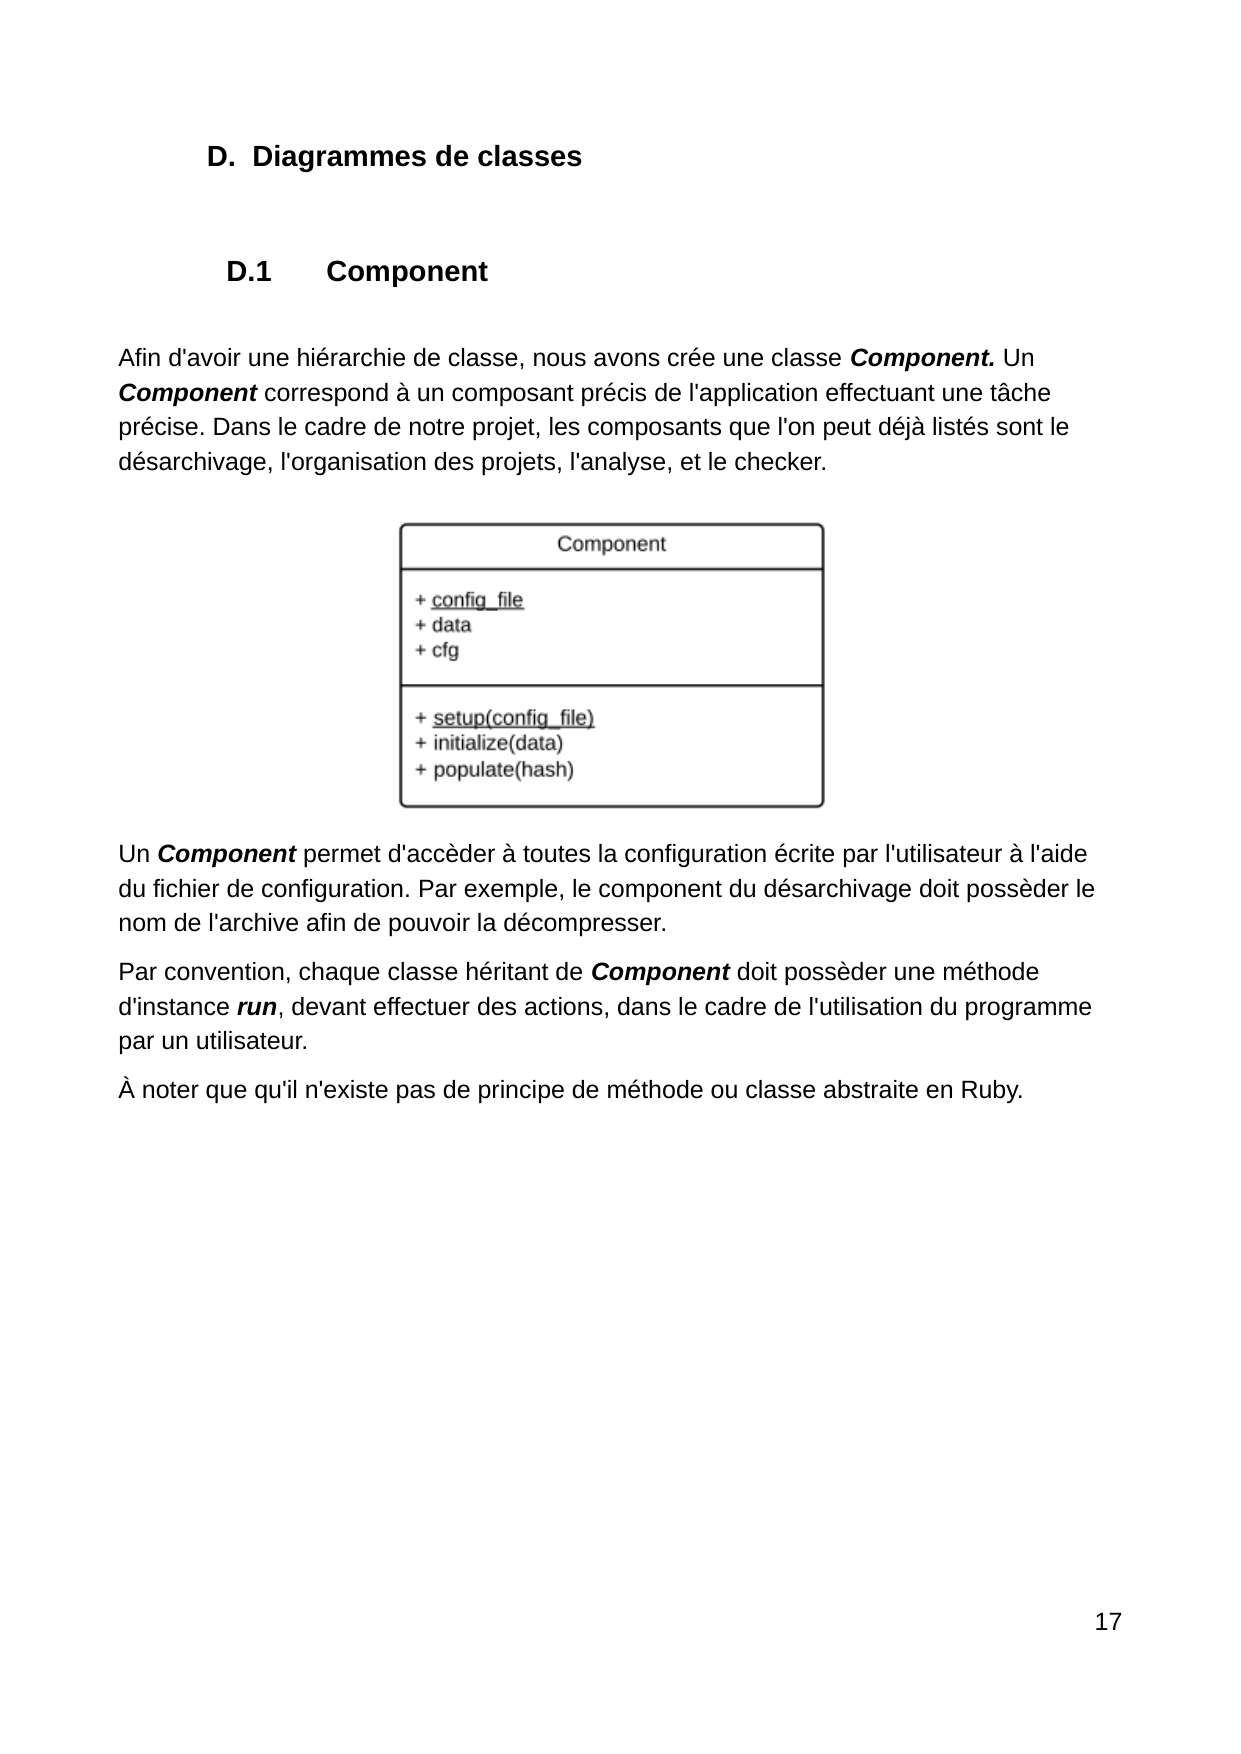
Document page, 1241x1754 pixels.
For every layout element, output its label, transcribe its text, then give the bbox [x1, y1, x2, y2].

text À noter que qu'il n'existe pas de principe de méthode ou classe abstraite en Ruby. [118, 1075, 1122, 1104]
picture [340, 495, 900, 835]
subtitle Component [178, 254, 1122, 326]
text Afin d'avoir une hiérarchie de classe, nous avons crée une classe Component. Un Component correspond à un composant précis de l'application effectuant une tâche précise. Dans le cadre de notre projet, les composants que l'on peut déjà listés sont le désarchivage, l'organisation des projets, l'analyse, et le checker. [118, 343, 1122, 475]
text Par convention, chaque classe héritant de Component doit possèder une méthode d'instance run, devant effectuer des actions, dans le cadre de l'utilisation du programme par un utilisateur. [118, 957, 1122, 1055]
subtitle Diagrammes de classes [178, 139, 1122, 172]
text Un Component permet d'accèder à toutes la configuration écrite par l'utilisateur à l'aide du fichier de configuration. Par exemple, le component du désarchivage doit possèder le nom de l'archive afin de pouvoir la décompresser. [118, 839, 1122, 937]
